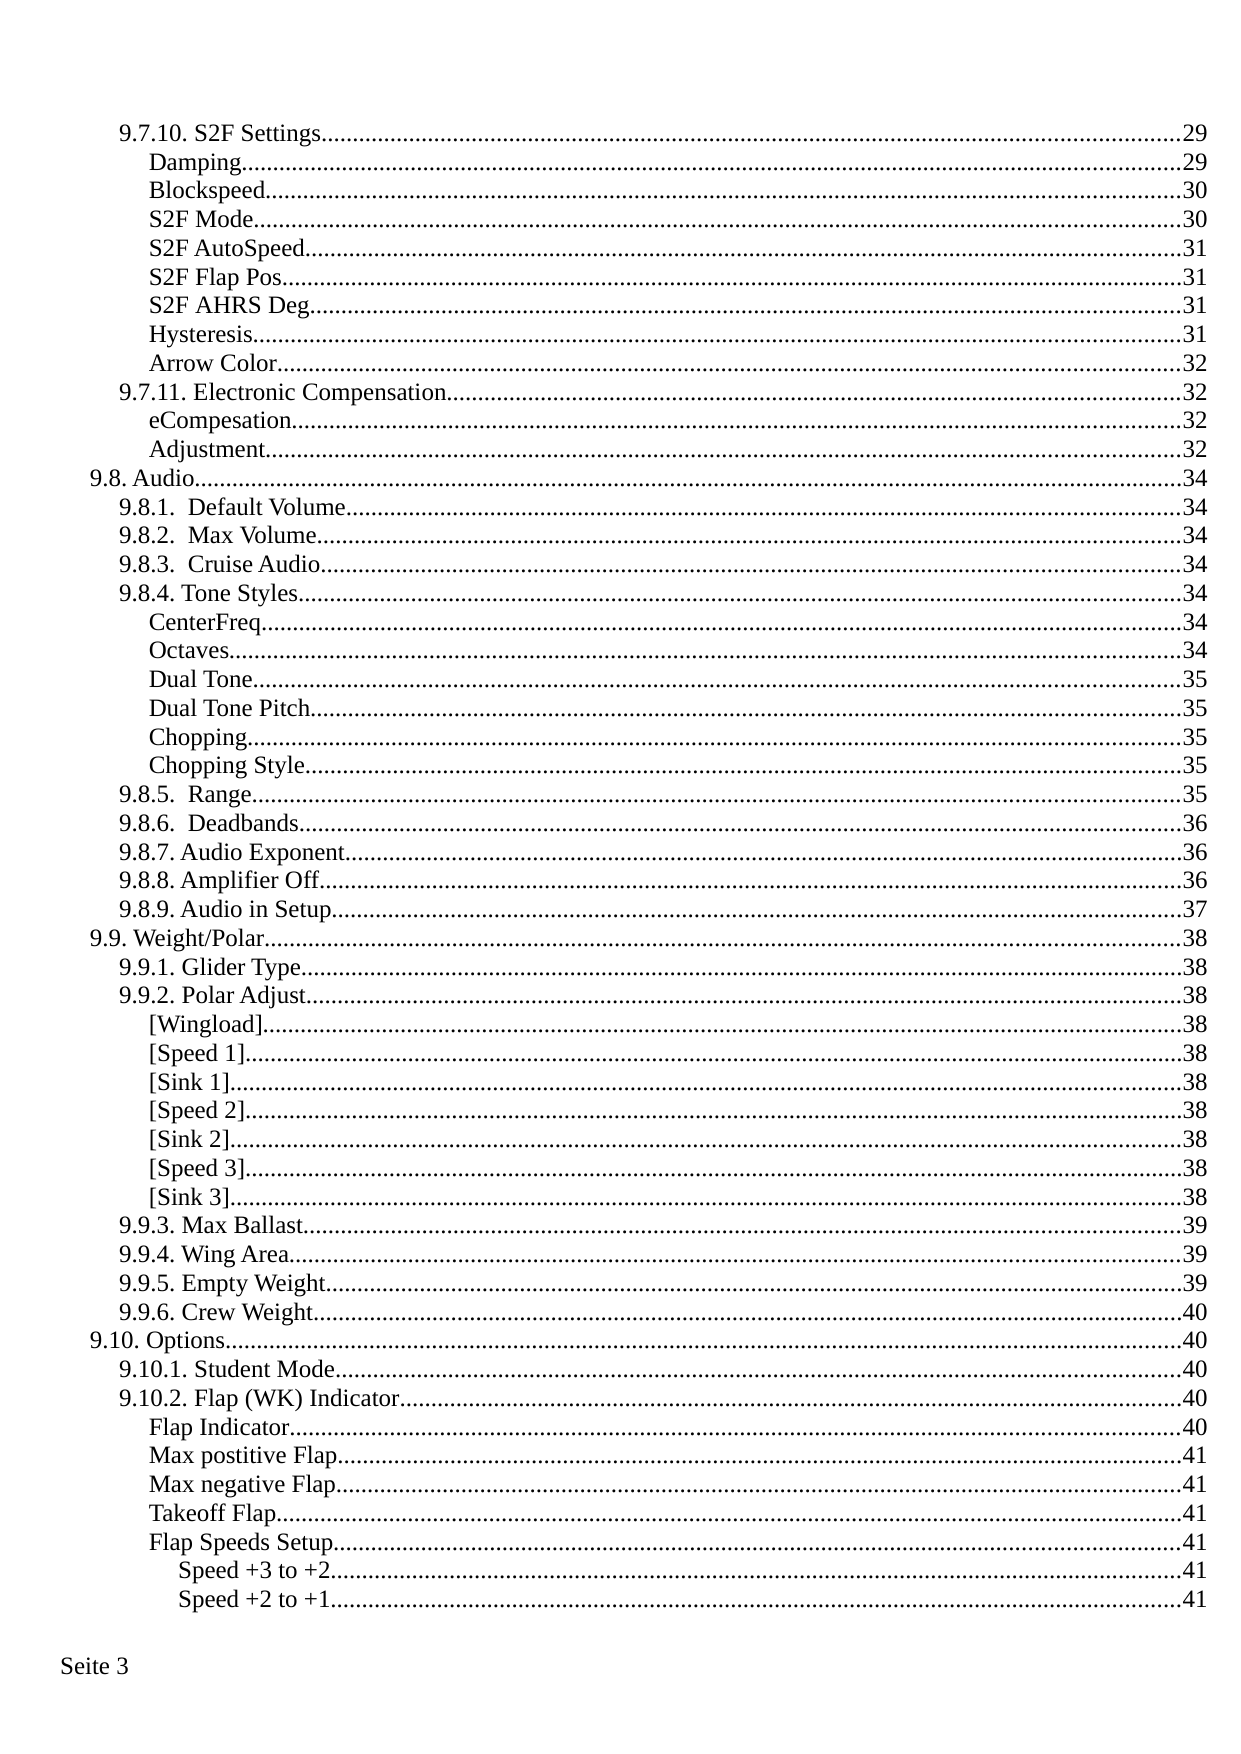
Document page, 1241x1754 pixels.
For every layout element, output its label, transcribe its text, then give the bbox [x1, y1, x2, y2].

text 9.7.10. S2F Settings 29 [119, 118, 1207, 147]
text [Sink 3] 38 [148, 1182, 1207, 1211]
text 9.8.6. Deadbands 36 [119, 808, 1207, 837]
text 9.8.4. Tone Styles 34 [119, 578, 1207, 607]
text Octaves 34 [148, 636, 1207, 664]
text 9.9.5. Empty Weight 39 [119, 1268, 1207, 1297]
text 9.9.2. Polar Adjust 38 [119, 981, 1207, 1009]
text Damping 29 [148, 147, 1207, 176]
text 9.8.1. Default Volume 34 [119, 492, 1207, 521]
text [Speed 2] 38 [148, 1096, 1207, 1124]
text Blockspeed 30 [148, 176, 1207, 204]
text 9.9.6. Crew Weight 40 [119, 1297, 1207, 1326]
text Takeoff Flap 41 [148, 1498, 1207, 1527]
text Dual Tone Pitch 35 [148, 693, 1207, 722]
text Hysteresis 31 [148, 319, 1207, 348]
text 9.7.11. Electronic Compensation 32 [119, 377, 1207, 406]
text [Sink 2] 38 [148, 1124, 1207, 1153]
text [Speed 1] 38 [148, 1038, 1207, 1067]
text 9.8. Audio 34 [89, 463, 1207, 492]
text 9.10.2. Flap (WK) Indicator 40 [119, 1383, 1207, 1412]
text Flap Speeds Setup 41 [148, 1527, 1207, 1556]
text Max postitive Flap 41 [148, 1441, 1207, 1469]
text 9.8.3. Cruise Audio 34 [119, 549, 1207, 578]
text S2F AHRS Deg 31 [148, 291, 1207, 319]
text 9.9. Weight/Polar 38 [89, 923, 1207, 952]
text 9.8.9. Audio in Setup 37 [119, 894, 1207, 923]
text Adjustment 32 [148, 434, 1207, 463]
text 9.9.3. Max Ballast 39 [119, 1211, 1207, 1239]
text S2F Mode 30 [148, 204, 1207, 233]
text 9.8.2. Max Volume 34 [119, 521, 1207, 549]
text CenterFreq 34 [148, 607, 1207, 636]
text [Wingload] 38 [148, 1009, 1207, 1038]
text S2F AutoSpeed 31 [148, 233, 1207, 262]
text 9.10. Options 40 [89, 1326, 1207, 1354]
text [Sink 1] 38 [148, 1067, 1207, 1096]
text Dual Tone 35 [148, 664, 1207, 693]
text [Speed 3] 38 [148, 1153, 1207, 1182]
text 9.9.1. Glider Type 38 [119, 952, 1207, 981]
text 9.8.7. Audio Exponent 36 [119, 837, 1207, 866]
text 9.10.1. Student Mode 40 [119, 1354, 1207, 1383]
text S2F Flap Pos 31 [148, 262, 1207, 291]
text Flap Indicator 40 [148, 1412, 1207, 1441]
text Arrow Color 32 [148, 348, 1207, 377]
text 9.8.5. Range 35 [119, 779, 1207, 808]
text Max negative Flap 41 [148, 1469, 1207, 1498]
text 9.8.8. Amplifier Off 36 [119, 866, 1207, 894]
text Chopping 35 [148, 722, 1207, 751]
text Speed +2 to +1 41 [178, 1584, 1207, 1613]
text eCompesation 32 [148, 406, 1207, 434]
text 9.9.4. Wing Area 39 [119, 1239, 1207, 1268]
text Speed +3 to +2 41 [178, 1556, 1207, 1584]
text Chopping Style 35 [148, 751, 1207, 779]
